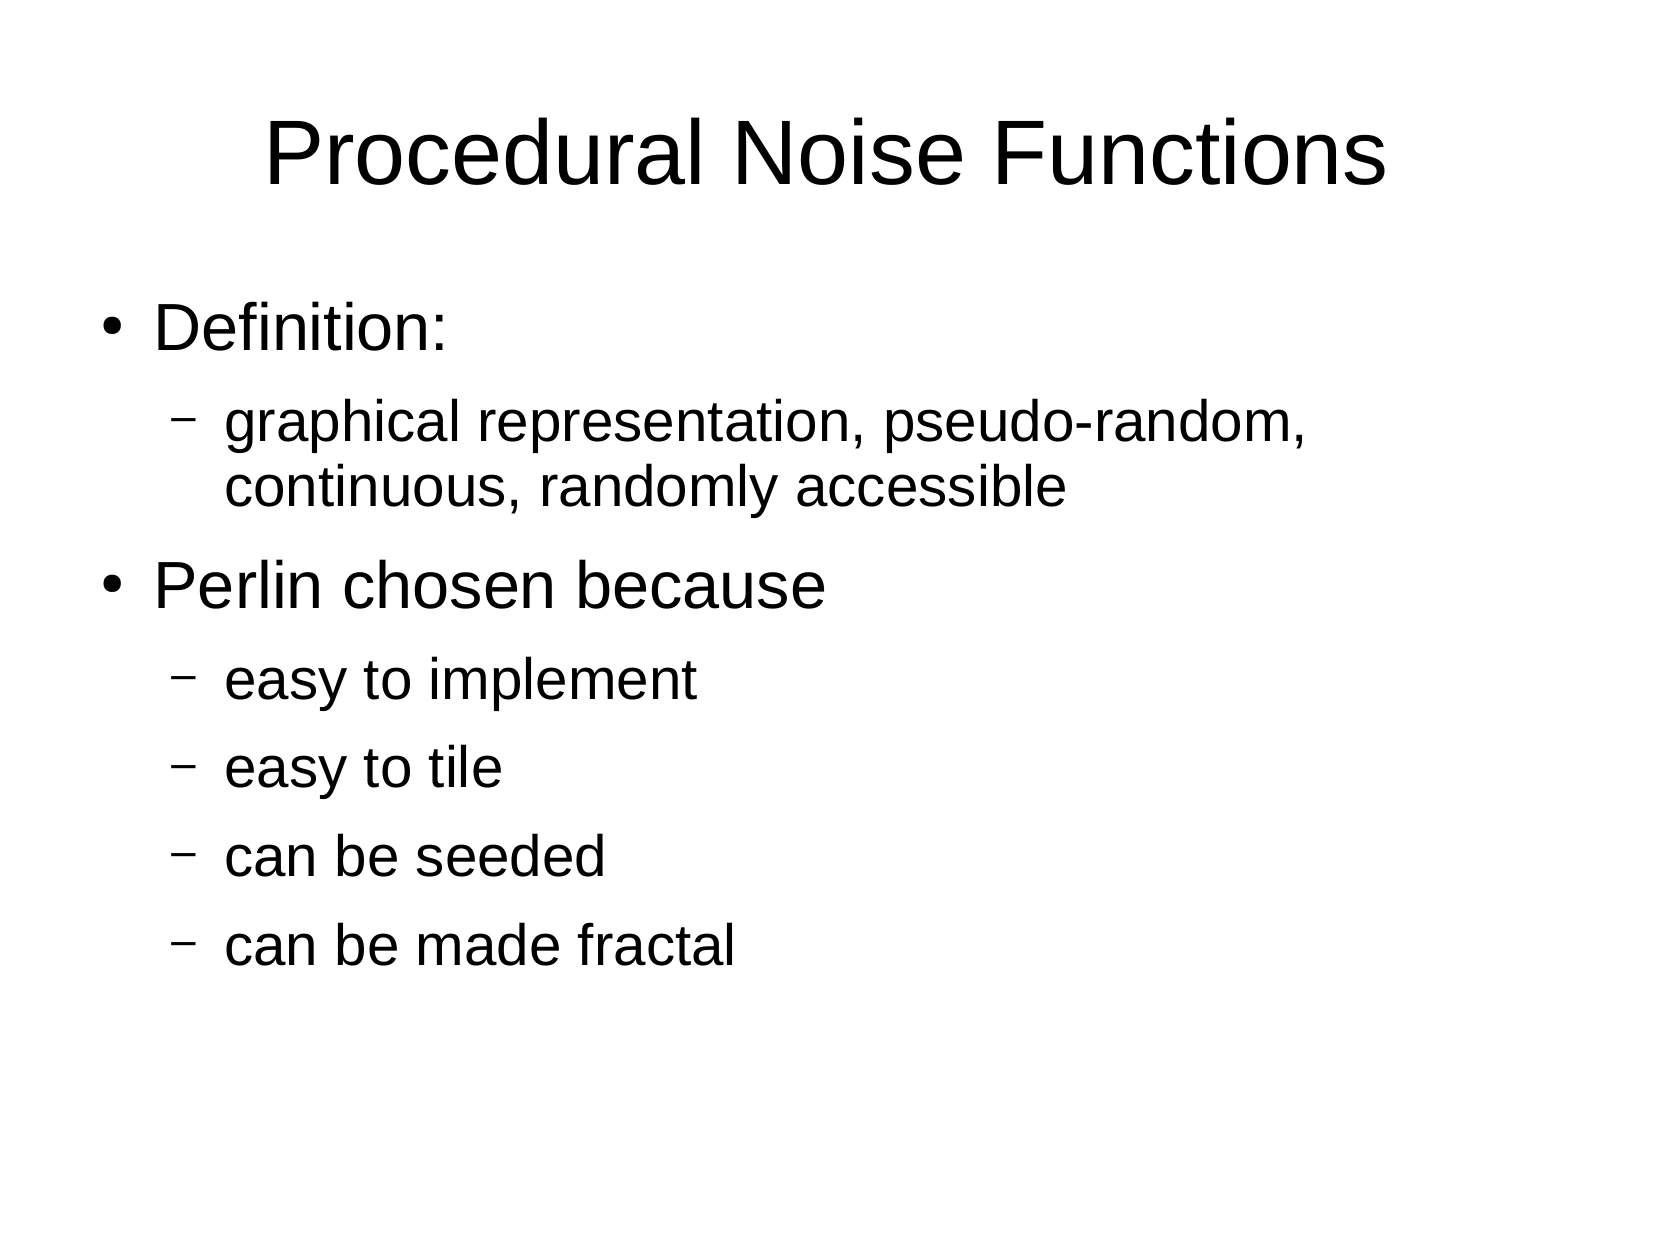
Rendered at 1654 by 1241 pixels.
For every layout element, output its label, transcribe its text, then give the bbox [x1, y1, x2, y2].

title Procedural Noise Functions [82, 49, 1571, 257]
list Definition: graphical representation, pseudo-random, continuous, randomly accessible Perlin chosen because easy to implement easy to tile can be seeded can be made fractal [82, 290, 1571, 1010]
